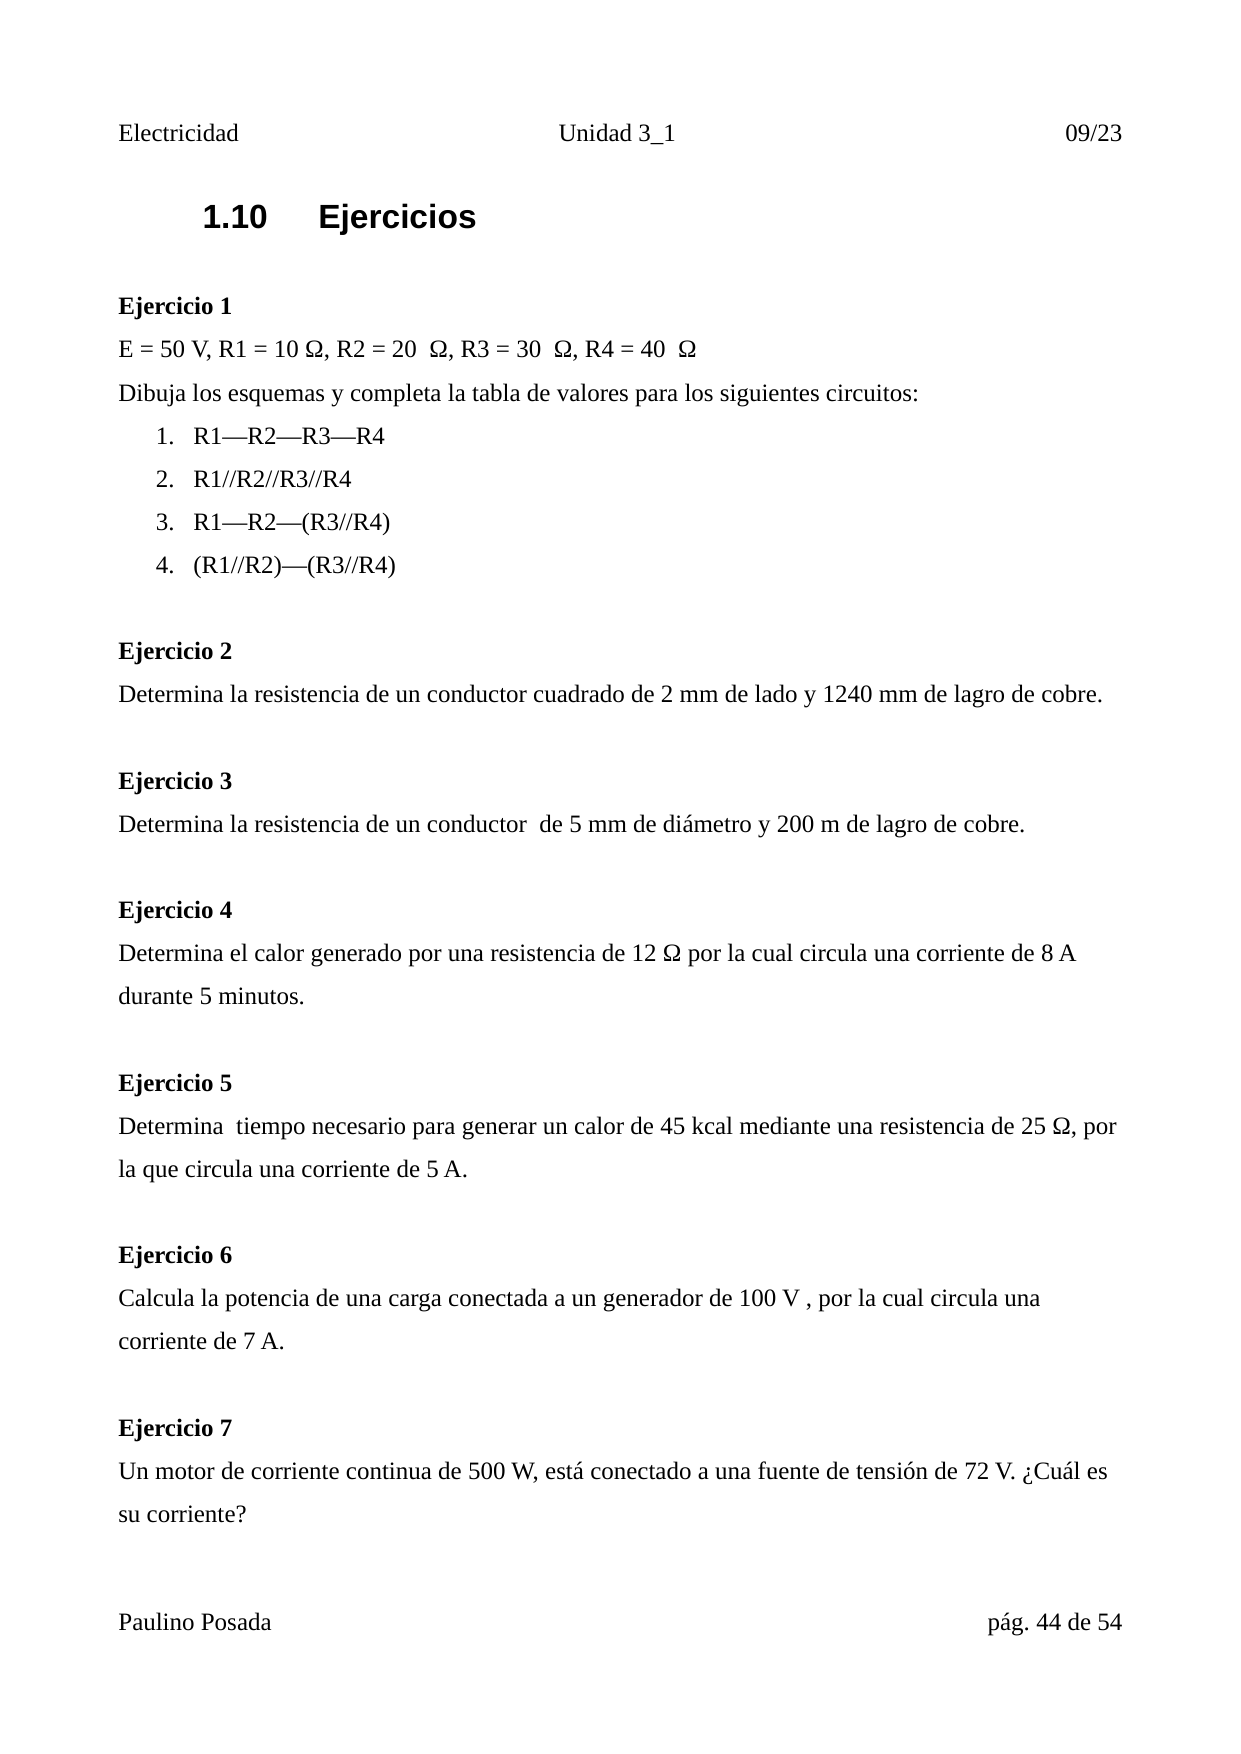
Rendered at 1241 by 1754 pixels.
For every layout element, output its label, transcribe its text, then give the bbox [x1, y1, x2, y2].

text Ejercicio 5 [118, 1068, 1122, 1096]
text Ejercicio 2 [118, 636, 1122, 665]
text Ejercicio 4 [118, 895, 1122, 924]
text Ejercicio 7 [118, 1413, 1122, 1441]
list R1—R2—R3—R4 [156, 421, 1122, 449]
text E = 50 V, R1 = 10 Ω, R2 = 20 Ω, R3 = 30 Ω, R4 = 40 Ω [118, 334, 1122, 363]
text Ejercicio 6 [118, 1240, 1122, 1269]
text Determina la resistencia de un conductor cuadrado de 2 mm de lado y 1240 mm de lagro de cobre. [118, 679, 1122, 708]
list R1—R2—(R3//R4) [156, 507, 1122, 536]
text Calcula la potencia de una carga conectada a un generador de 100 V , por la cual circula una corriente de 7 A. [118, 1283, 1122, 1355]
text Un motor de corriente continua de 500 W, está conectado a una fuente de tensión de 72 V. ¿Cuál es su corriente? [118, 1456, 1122, 1528]
text Dibuja los esquemas y completa la tabla de valores para los siguientes circuitos: [118, 378, 1122, 406]
text Ejercicio 1 [118, 291, 1122, 320]
subtitle Ejercicios [193, 197, 1122, 236]
text Determina la resistencia de un conductor de 5 mm de diámetro y 200 m de lagro de cobre. [118, 809, 1122, 838]
list (R1//R2)—(R3//R4) [156, 550, 1122, 579]
text Ejercicio 3 [118, 766, 1122, 794]
text Determina tiempo necesario para generar un calor de 45 kcal mediante una resistencia de 25 Ω, por la que circula una corriente de 5 A. [118, 1111, 1122, 1183]
list R1//R2//R3//R4 [156, 464, 1122, 493]
text Determina el calor generado por una resistencia de 12 Ω por la cual circula una corriente de 8 A durante 5 minutos. [118, 938, 1122, 1010]
